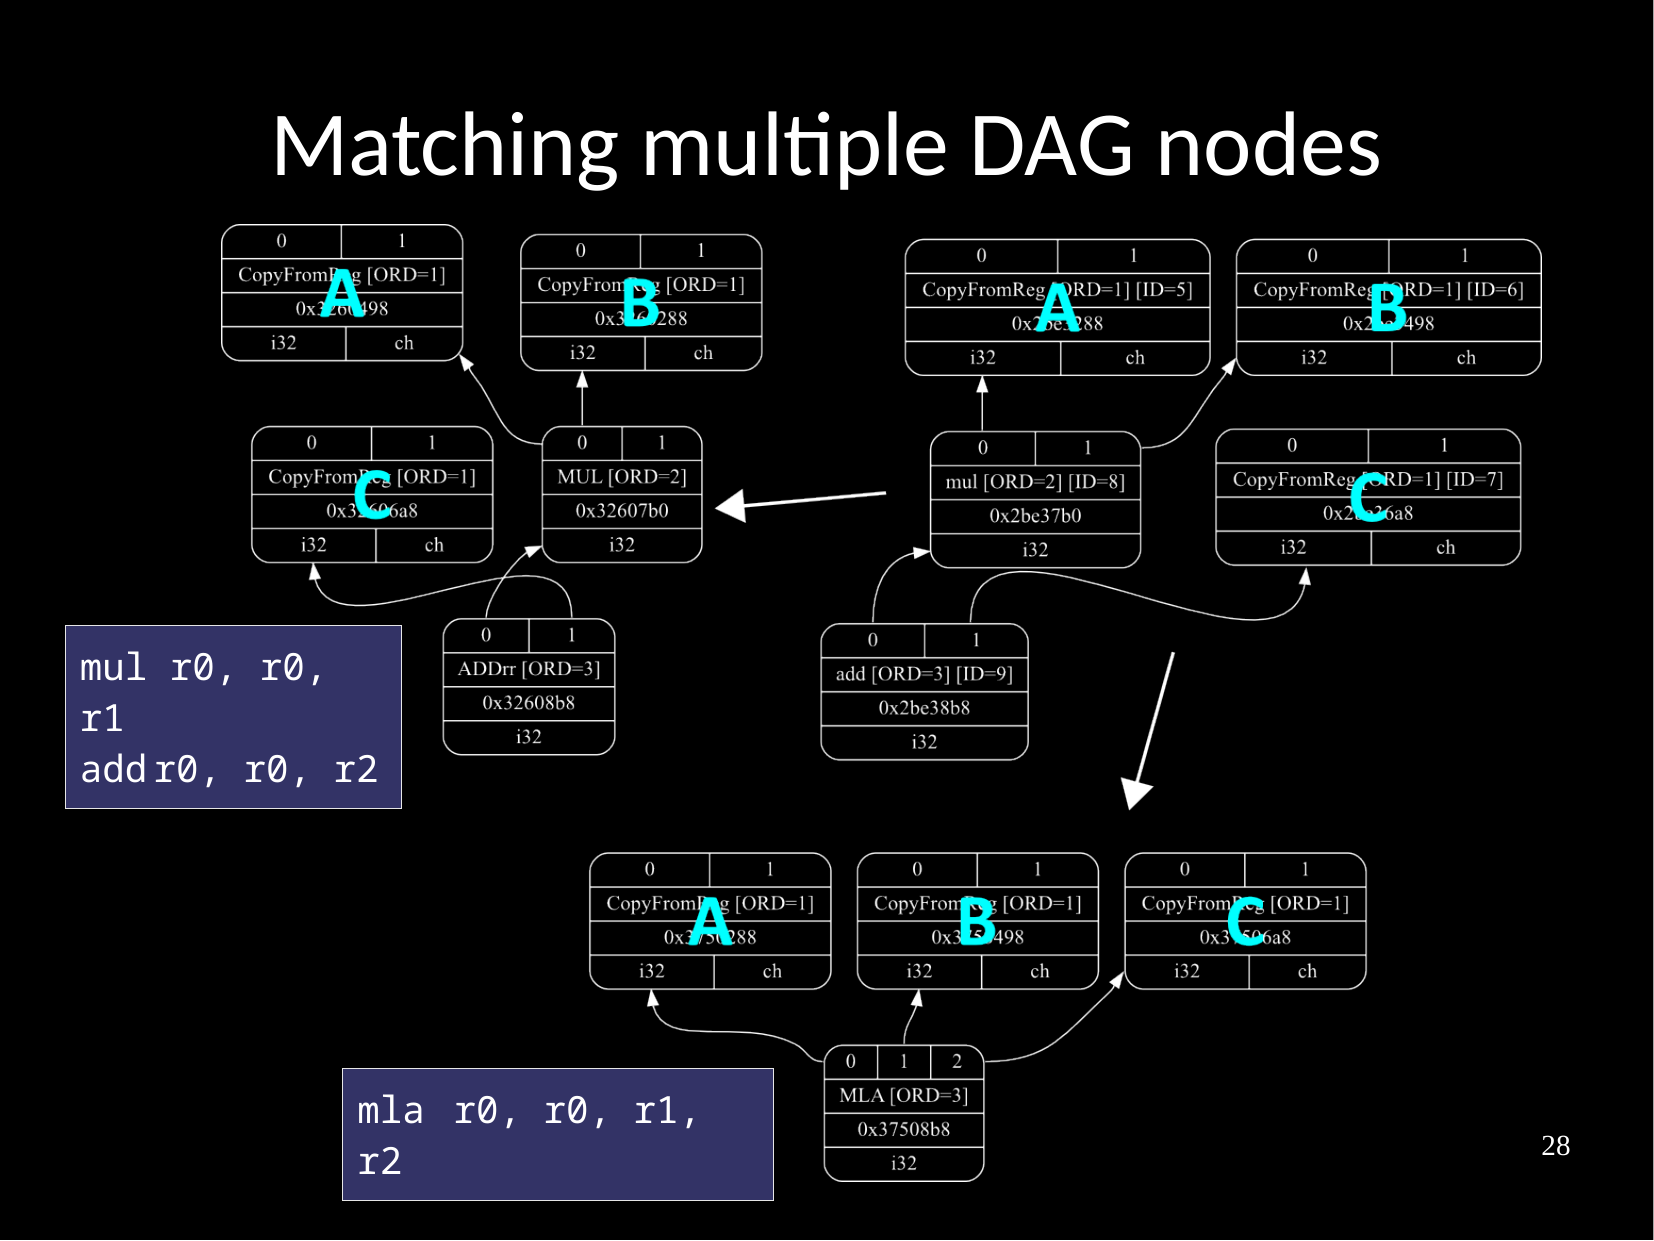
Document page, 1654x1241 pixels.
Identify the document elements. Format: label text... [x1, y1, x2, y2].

text_box mul r0, r0, r1 add r0, r0, r2 [65, 625, 402, 787]
picture [221, 224, 1542, 1182]
title Matching multiple DAG nodes [82, 49, 1571, 257]
text_box mla r0, r0, r1, r2 [342, 1068, 774, 1186]
